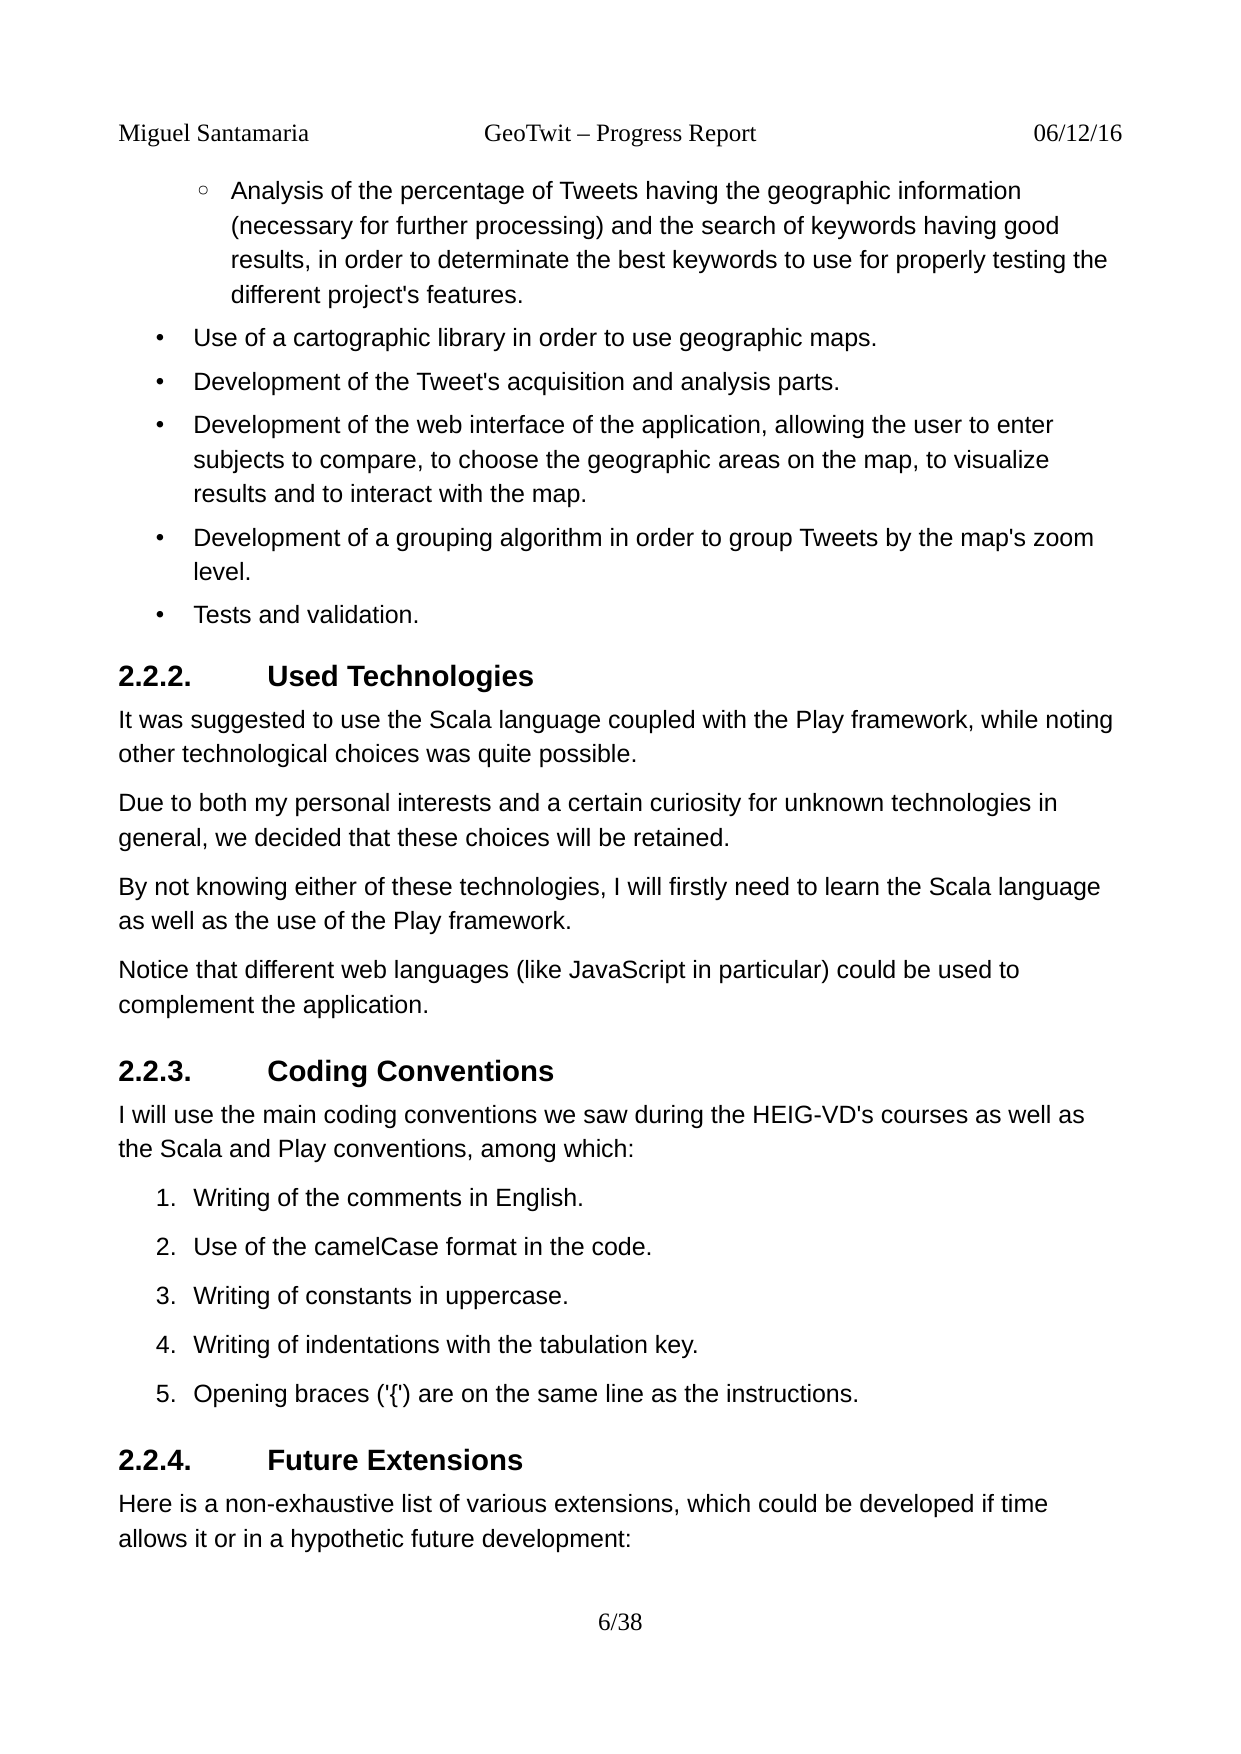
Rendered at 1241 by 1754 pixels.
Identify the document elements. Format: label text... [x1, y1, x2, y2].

text It was suggested to use the Scala language coupled with the Play framework, while noting other technological choices was quite possible. [118, 705, 1122, 768]
list Analysis of the percentage of Tweets having the geographic information (necessary for further processing) and the search of keywords having good results, in order to determinate the best keywords to use for properly testing the different project's features. [193, 176, 1122, 309]
list Development of the web interface of the application, allowing the user to enter subjects to compare, to choose the geographic areas on the map, to visualize results and to interact with the map. [156, 410, 1122, 508]
text Here is a non-exhaustive list of various extensions, which could be developed if time allows it or in a hypothetic future development: [118, 1489, 1122, 1553]
list Development of the Tweet's acquisition and analysis parts. [156, 367, 1122, 396]
text Due to both my personal interests and a certain curiosity for unknown technologies in general, we decided that these choices will be retained. [118, 788, 1122, 851]
subtitle Future Extensions [118, 1443, 1122, 1477]
list Development of a grouping algorithm in order to group Tweets by the map's zoom level. [156, 522, 1122, 586]
subtitle Coding Conventions [118, 1053, 1122, 1087]
list Opening braces ('{') are on the same line as the instructions. [156, 1379, 1122, 1408]
list Tests and validation. [156, 600, 1122, 629]
list Use of a cartographic library in order to use geographic maps. [156, 323, 1122, 352]
list Writing of indentations with the tabulation key. [156, 1330, 1122, 1359]
list Writing of the comments in English. [156, 1183, 1122, 1212]
subtitle Used Technologies [118, 658, 1122, 692]
text Notice that different web languages (like JavaScript in particular) could be used to complement the application. [118, 955, 1122, 1018]
list Use of the camelCase format in the code. [156, 1232, 1122, 1261]
list Writing of constants in uppercase. [156, 1281, 1122, 1310]
text By not knowing either of these technologies, I will firstly need to learn the Scala language as well as the use of the Play framework. [118, 872, 1122, 935]
text I will use the main coding conventions we saw during the HEIG-VD's courses as well as the Scala and Play conventions, among which: [118, 1100, 1122, 1163]
